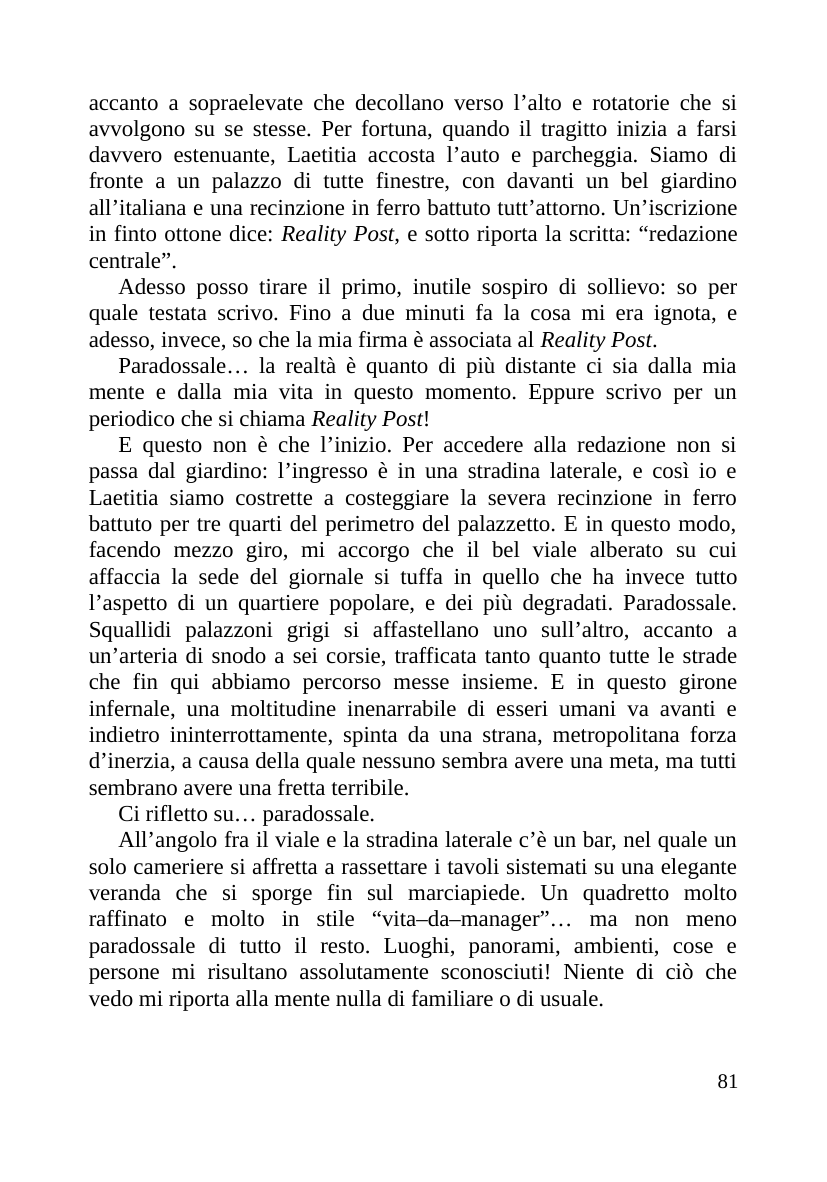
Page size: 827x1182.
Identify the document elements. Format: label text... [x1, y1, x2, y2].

text accanto a sopraelevate che decollano verso l’alto e rotatorie che si avvolgono su se stesse. Per fortuna, quando il tragitto inizia a farsi davvero estenuante, Laetitia accosta l’auto e parcheggia. Siamo di fronte a un palazzo di tutte finestre, con davanti un bel giardino all’italiana e una recinzione in ferro battuto tutt’attorno. Un’iscrizione in finto ottone dice: Reality Post, e sotto riporta la scritta: “redazione centrale”. [88, 88, 738, 273]
text Paradossale… la realtà è quanto di più distante ci sia dalla mia mente e dalla mia vita in questo momento. Eppure scrivo per un periodico che si chiama Reality Post! [88, 352, 738, 431]
text All’angolo fra il viale e la stradina laterale c’è un bar, nel quale un solo cameriere si affretta a rassettare i tavoli sistemati su una elegante veranda che si sporge fin sul marciapiede. Un quadretto molto raffinato e molto in stile “vita–da–manager”… ma non meno paradossale di tutto il resto. Luoghi, panorami, ambienti, cose e persone mi risultano assolutamente sconosciuti! Niente di ciò che vedo mi riporta alla mente nulla di familiare o di usuale. [88, 826, 738, 1011]
text Adesso posso tirare il primo, inutile sospiro di sollievo: so per quale testata scrivo. Fino a due minuti fa la cosa mi era ignota, e adesso, invece, so che la mia firma è associata al Reality Post. [88, 273, 738, 352]
text Ci rifletto su… paradossale. [88, 800, 738, 826]
text E questo non è che l’inizio. Per accedere alla redazione non si passa dal giardino: l’ingresso è in una stradina laterale, e così io e Laetitia siamo costrette a costeggiare la severa recinzione in ferro battuto per tre quarti del perimetro del palazzetto. E in questo modo, facendo mezzo giro, mi accorgo che il bel viale alberato su cui affaccia la sede del giornale si tuffa in quello che ha invece tutto l’aspetto di un quartiere popolare, e dei più degradati. Paradossale. Squallidi palazzoni grigi si affastellano uno sull’altro, accanto a un’arteria di snodo a sei corsie, trafficata tanto quanto tutte le strade che fin qui abbiamo percorso messe insieme. E in questo girone infernale, una moltitudine inenarrabile di esseri umani va avanti e indietro ininterrottamente, spinta da una strana, metropolitana forza d’inerzia, a causa della quale nessuno sembra avere una meta, ma tutti sembrano avere una fretta terribile. [88, 431, 738, 800]
